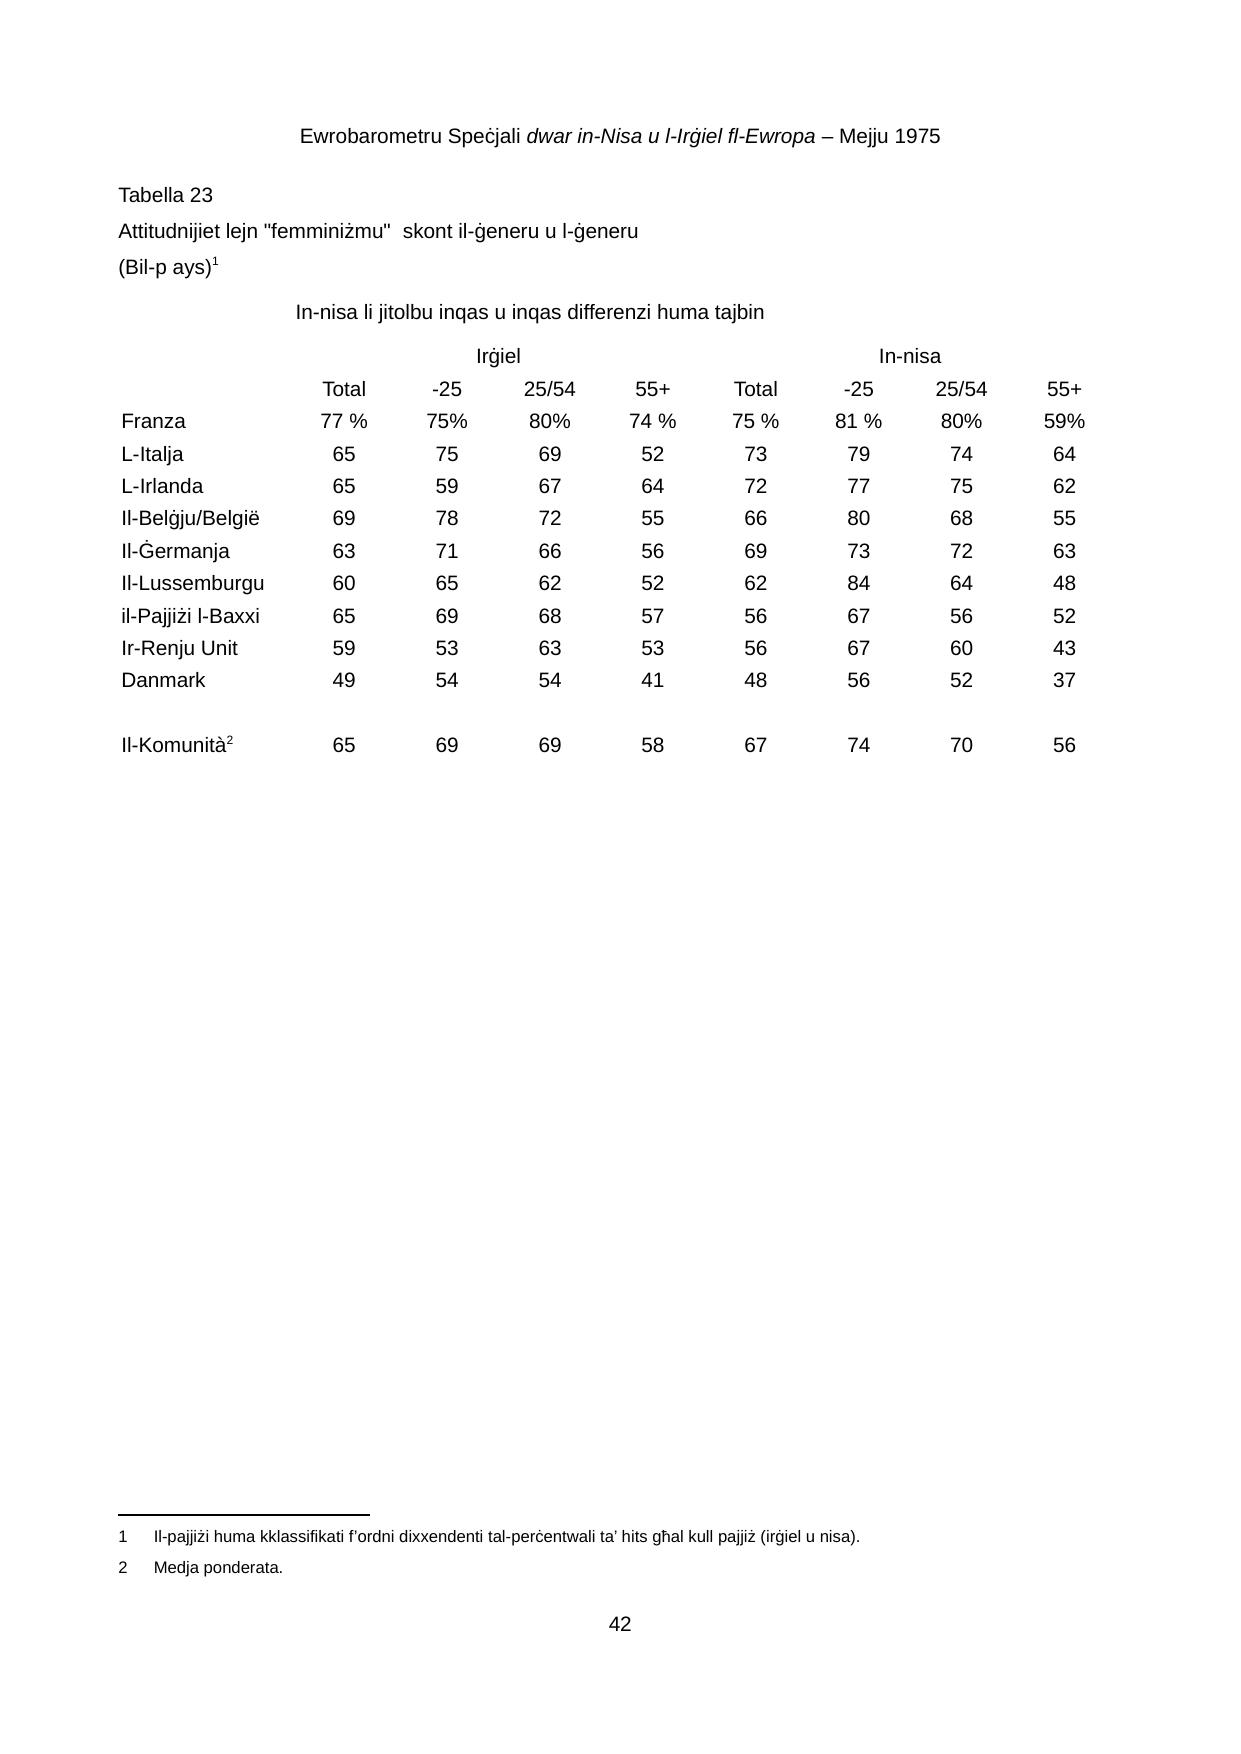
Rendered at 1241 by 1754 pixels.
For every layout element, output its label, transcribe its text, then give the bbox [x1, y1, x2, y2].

table_cell 73 [807, 535, 910, 567]
table_cell 65 [293, 599, 395, 632]
table_cell [498, 696, 601, 729]
table_cell -25 [395, 373, 498, 405]
table_cell 67 [807, 632, 910, 664]
table_cell 49 [293, 664, 395, 696]
table_cell 56 [807, 664, 910, 696]
table_cell Total [704, 373, 807, 405]
table_cell 63 [293, 535, 395, 567]
table_cell [395, 696, 498, 729]
table_cell Il-Ġermanja [118, 535, 292, 567]
table_cell 81 % [807, 405, 910, 437]
table_cell 67 [704, 729, 807, 761]
table_cell 67 [807, 599, 910, 632]
table_cell 73 [704, 437, 807, 470]
table_cell 74 [910, 437, 1013, 470]
table_cell 63 [1013, 535, 1116, 567]
table_cell 72 [704, 470, 807, 502]
table_cell [1013, 696, 1116, 729]
table_cell 77 [807, 470, 910, 502]
table_cell 53 [395, 632, 498, 664]
table_cell 56 [704, 599, 807, 632]
table_cell 62 [704, 567, 807, 599]
table_cell 75% [395, 405, 498, 437]
table_cell 75 [395, 437, 498, 470]
table_cell L-Irlanda [118, 470, 292, 502]
table_cell 77 % [293, 405, 395, 437]
table_cell 54 [498, 664, 601, 696]
table_cell 62 [1013, 470, 1116, 502]
table_cell [910, 696, 1013, 729]
table_cell 55 [601, 502, 704, 534]
table_cell [293, 696, 395, 729]
table_cell Il-Belġju/België [118, 502, 292, 534]
table_cell 54 [395, 664, 498, 696]
table_cell 69 [498, 437, 601, 470]
table_cell 62 [498, 567, 601, 599]
table_cell 59% [1013, 405, 1116, 437]
table_cell Total [293, 373, 395, 405]
table_cell 64 [601, 470, 704, 502]
table_cell 55+ [1013, 373, 1116, 405]
table_cell 78 [395, 502, 498, 534]
table_cell [118, 373, 292, 405]
text (Bil-p ays) [118, 254, 1122, 278]
table_cell [118, 696, 292, 729]
table_cell 74 [807, 729, 910, 761]
table_header In-nisa li jitolbu inqas u inqas differenzi huma tajbin [293, 284, 1116, 340]
table_cell [704, 696, 807, 729]
table_cell 68 [910, 502, 1013, 534]
table_cell In-nisa [704, 340, 1116, 372]
table_cell 55 [1013, 502, 1116, 534]
text Tabella 23 [118, 183, 1122, 207]
table_cell il-Pajjiżi l-Baxxi [118, 599, 292, 632]
table_cell L-Italja [118, 437, 292, 470]
table_cell 65 [293, 437, 395, 470]
table_cell 84 [807, 567, 910, 599]
table_cell 53 [601, 632, 704, 664]
table_cell 74 % [601, 405, 704, 437]
table_cell 75 % [704, 405, 807, 437]
table_cell 69 [293, 502, 395, 534]
table_cell 65 [293, 470, 395, 502]
table_cell [601, 696, 704, 729]
table_cell 80 [807, 502, 910, 534]
table_cell 48 [1013, 567, 1116, 599]
table_cell 59 [395, 470, 498, 502]
table_cell 63 [498, 632, 601, 664]
table_cell 25/54 [498, 373, 601, 405]
table_cell -25 [807, 373, 910, 405]
table_cell 68 [498, 599, 601, 632]
table_cell 72 [910, 535, 1013, 567]
table_cell 65 [293, 729, 395, 761]
table_cell 57 [601, 599, 704, 632]
table_cell 43 [1013, 632, 1116, 664]
table_cell 41 [601, 664, 704, 696]
table_cell 60 [293, 567, 395, 599]
table_cell 80% [910, 405, 1013, 437]
table_cell 60 [910, 632, 1013, 664]
table_cell 65 [395, 567, 498, 599]
table_cell 69 [498, 729, 601, 761]
table_cell Il-Lussemburgu [118, 567, 292, 599]
table_cell 52 [601, 567, 704, 599]
table_cell 52 [601, 437, 704, 470]
table_cell 69 [704, 535, 807, 567]
table_cell 37 [1013, 664, 1116, 696]
text Il-pajjiżi huma kklassifikati f’ordni dixxendenti tal-perċentwali ta’ hits għal kull pajjiż (irġiel u nisa). [118, 1527, 1122, 1546]
table_cell 69 [395, 599, 498, 632]
table_cell 71 [395, 535, 498, 567]
table_cell 64 [910, 567, 1013, 599]
table_cell 56 [704, 632, 807, 664]
table_cell 66 [498, 535, 601, 567]
table_cell Irġiel [293, 340, 704, 372]
table_cell 69 [395, 729, 498, 761]
table_cell 25/54 [910, 373, 1013, 405]
text Attitudnijiet lejn "femminiżmu" skont il-ġeneru u l-ġeneru [118, 219, 1122, 243]
table_cell 66 [704, 502, 807, 534]
table_cell 56 [910, 599, 1013, 632]
table_cell 58 [601, 729, 704, 761]
table_cell 59 [293, 632, 395, 664]
table_cell [807, 696, 910, 729]
table_cell Il-Komunità [118, 729, 292, 761]
table_cell Ir-Renju Unit [118, 632, 292, 664]
table_cell 48 [704, 664, 807, 696]
table_cell Franza [118, 405, 292, 437]
table_cell 56 [601, 535, 704, 567]
table_cell 55+ [601, 373, 704, 405]
table_cell 75 [910, 470, 1013, 502]
table_cell 64 [1013, 437, 1116, 470]
table_cell 72 [498, 502, 601, 534]
table_cell 67 [498, 470, 601, 502]
table_cell 52 [910, 664, 1013, 696]
table_header [118, 284, 292, 340]
table_cell 52 [1013, 599, 1116, 632]
table_cell 70 [910, 729, 1013, 761]
table_cell Danmark [118, 664, 292, 696]
table_cell 56 [1013, 729, 1116, 761]
table_cell [118, 340, 292, 372]
table_cell 79 [807, 437, 910, 470]
table_cell 80% [498, 405, 601, 437]
